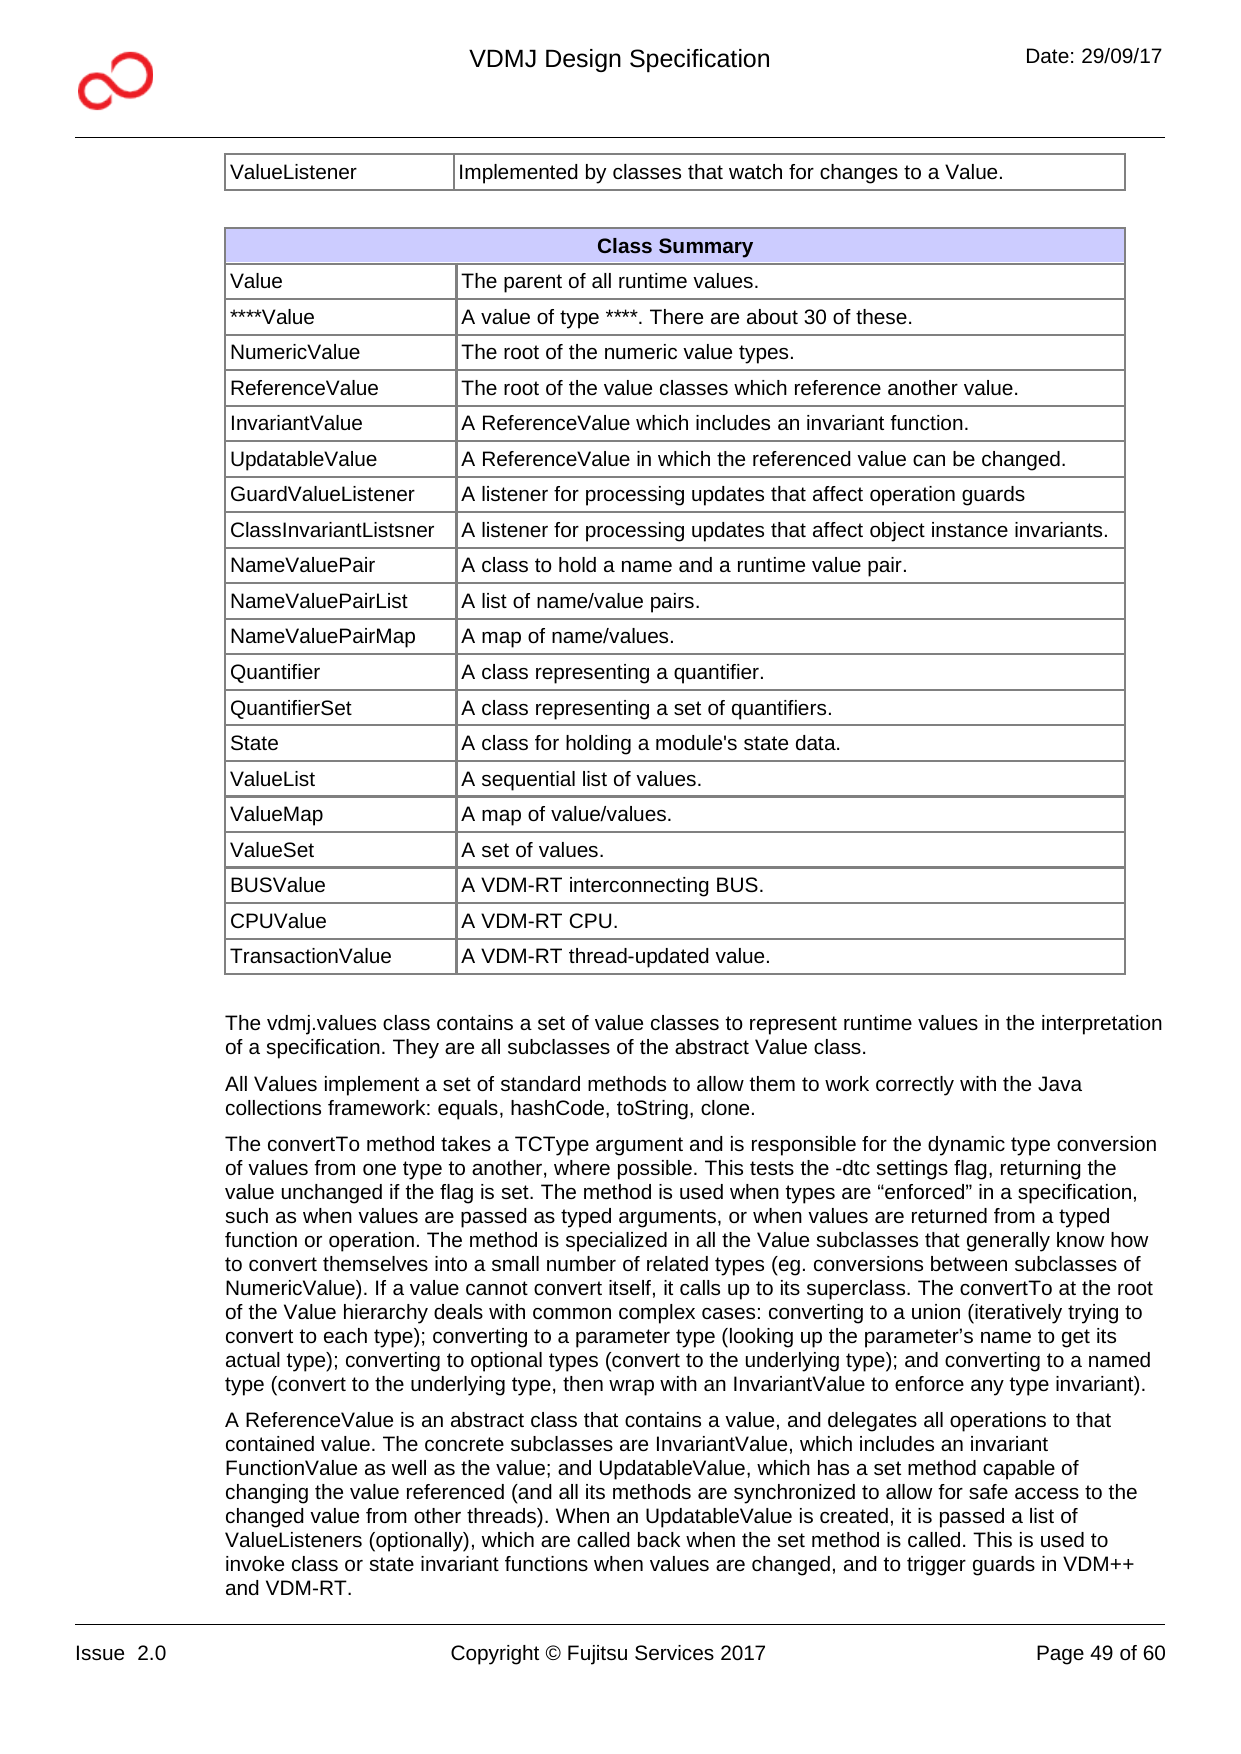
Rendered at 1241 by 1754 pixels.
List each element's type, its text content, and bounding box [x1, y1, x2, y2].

table_cell QuantifierSet [226, 691, 455, 724]
table_cell ****Value [226, 300, 455, 333]
table_cell NameValuePair [226, 549, 455, 582]
table_cell A map of name/values. [458, 620, 1124, 653]
table_cell TransactionValue [226, 940, 455, 973]
table_cell A VDM-RT thread-updated value. [458, 940, 1124, 973]
table_cell A class to hold a name and a runtime value pair. [458, 549, 1124, 582]
table_cell A set of values. [458, 833, 1124, 866]
table_cell A list of name/value pairs. [458, 584, 1124, 618]
table_cell Implemented by classes that watch for changes to a Value. [455, 155, 1124, 188]
table_cell ReferenceValue [226, 371, 455, 404]
table_cell ValueListener [226, 155, 453, 188]
table_cell The root of the value classes which reference another value. [458, 371, 1124, 404]
table_cell A ReferenceValue which includes an invariant function. [458, 407, 1124, 440]
table_cell ValueMap [226, 798, 455, 831]
table_cell State [226, 726, 455, 760]
picture [78, 44, 153, 120]
table_cell ValueList [226, 762, 455, 795]
table_cell A listener for processing updates that affect operation guards [458, 478, 1124, 511]
table_cell A class representing a set of quantifiers. [458, 691, 1124, 724]
table_cell UpdatableValue [226, 442, 455, 476]
table_cell A class representing a quantifier. [458, 655, 1124, 689]
table_cell A listener for processing updates that affect object instance invariants. [458, 513, 1124, 547]
table_cell The root of the numeric value types. [458, 336, 1124, 369]
table_cell InvariantValue [226, 407, 455, 440]
table_cell NumericValue [226, 336, 455, 369]
table_cell BUSValue [226, 869, 455, 902]
table_cell A value of type ****. There are about 30 of these. [458, 300, 1124, 333]
table_cell Value [226, 265, 455, 298]
table_cell NameValuePairMap [226, 620, 455, 653]
table_cell CPUValue [226, 904, 455, 937]
table_cell A class for holding a module's state data. [458, 726, 1124, 760]
table_cell ValueSet [226, 833, 455, 866]
table_cell ClassInvariantListsner [226, 513, 455, 547]
table_cell A ReferenceValue in which the referenced value can be changed. [458, 442, 1124, 476]
text All Values implement a set of standard methods to allow them to work correctly with the Java collections framework: equals, hashCode, toString, clone. [225, 1072, 1165, 1120]
table_cell A map of value/values. [458, 798, 1124, 831]
table_cell NameValuePairList [226, 584, 455, 618]
table_cell GuardValueListener [226, 478, 455, 511]
text A ReferenceValue is an abstract class that contains a value, and delegates all operations to that contained value. The concrete subclasses are InvariantValue, which includes an invariant FunctionValue as well as the value; and UpdatableValue, which has a set method capable of changing the value referenced (and all its methods are synchronized to allow for safe access to the changed value from other threads). When an UpdatableValue is created, it is passed a list of ValueListeners (optionally), which are called back when the set method is called. This is used to invoke class or state invariant functions when values are changed, and to trigger guards in VDM++ and VDM-RT. [225, 1408, 1165, 1600]
table_cell Quantifier [226, 655, 455, 689]
table_header Class Summary [226, 229, 1124, 262]
table_cell A sequential list of values. [458, 762, 1124, 795]
table_cell A VDM-RT interconnecting BUS. [458, 869, 1124, 902]
table_cell A VDM-RT CPU. [458, 904, 1124, 937]
table_cell The parent of all runtime values. [458, 265, 1124, 298]
text The convertTo method takes a TCType argument and is responsible for the dynamic type conversion of values from one type to another, where possible. This tests the -dtc settings flag, returning the value unchanged if the flag is set. The method is used when types are “enforced” in a specification, such as when values are passed as typed arguments, or when values are returned from a typed function or operation. The method is specialized in all the Value subclasses that generally know how to convert themselves into a small number of related types (eg. conversions between subclasses of NumericValue). If a value cannot convert itself, it calls up to its superclass. The convertTo at the root of the Value hierarchy deals with common complex cases: converting to a union (iteratively trying to convert to each type); converting to a parameter type (looking up the parameter’s name to get its actual type); converting to optional types (convert to the underlying type); and converting to a named type (convert to the underlying type, then wrap with an InvariantValue to enforce any type invariant). [225, 1132, 1165, 1396]
text The vdmj.values class contains a set of value classes to represent runtime values in the interpretation of a specification. They are all subclasses of the abstract Value class. [225, 1011, 1165, 1059]
